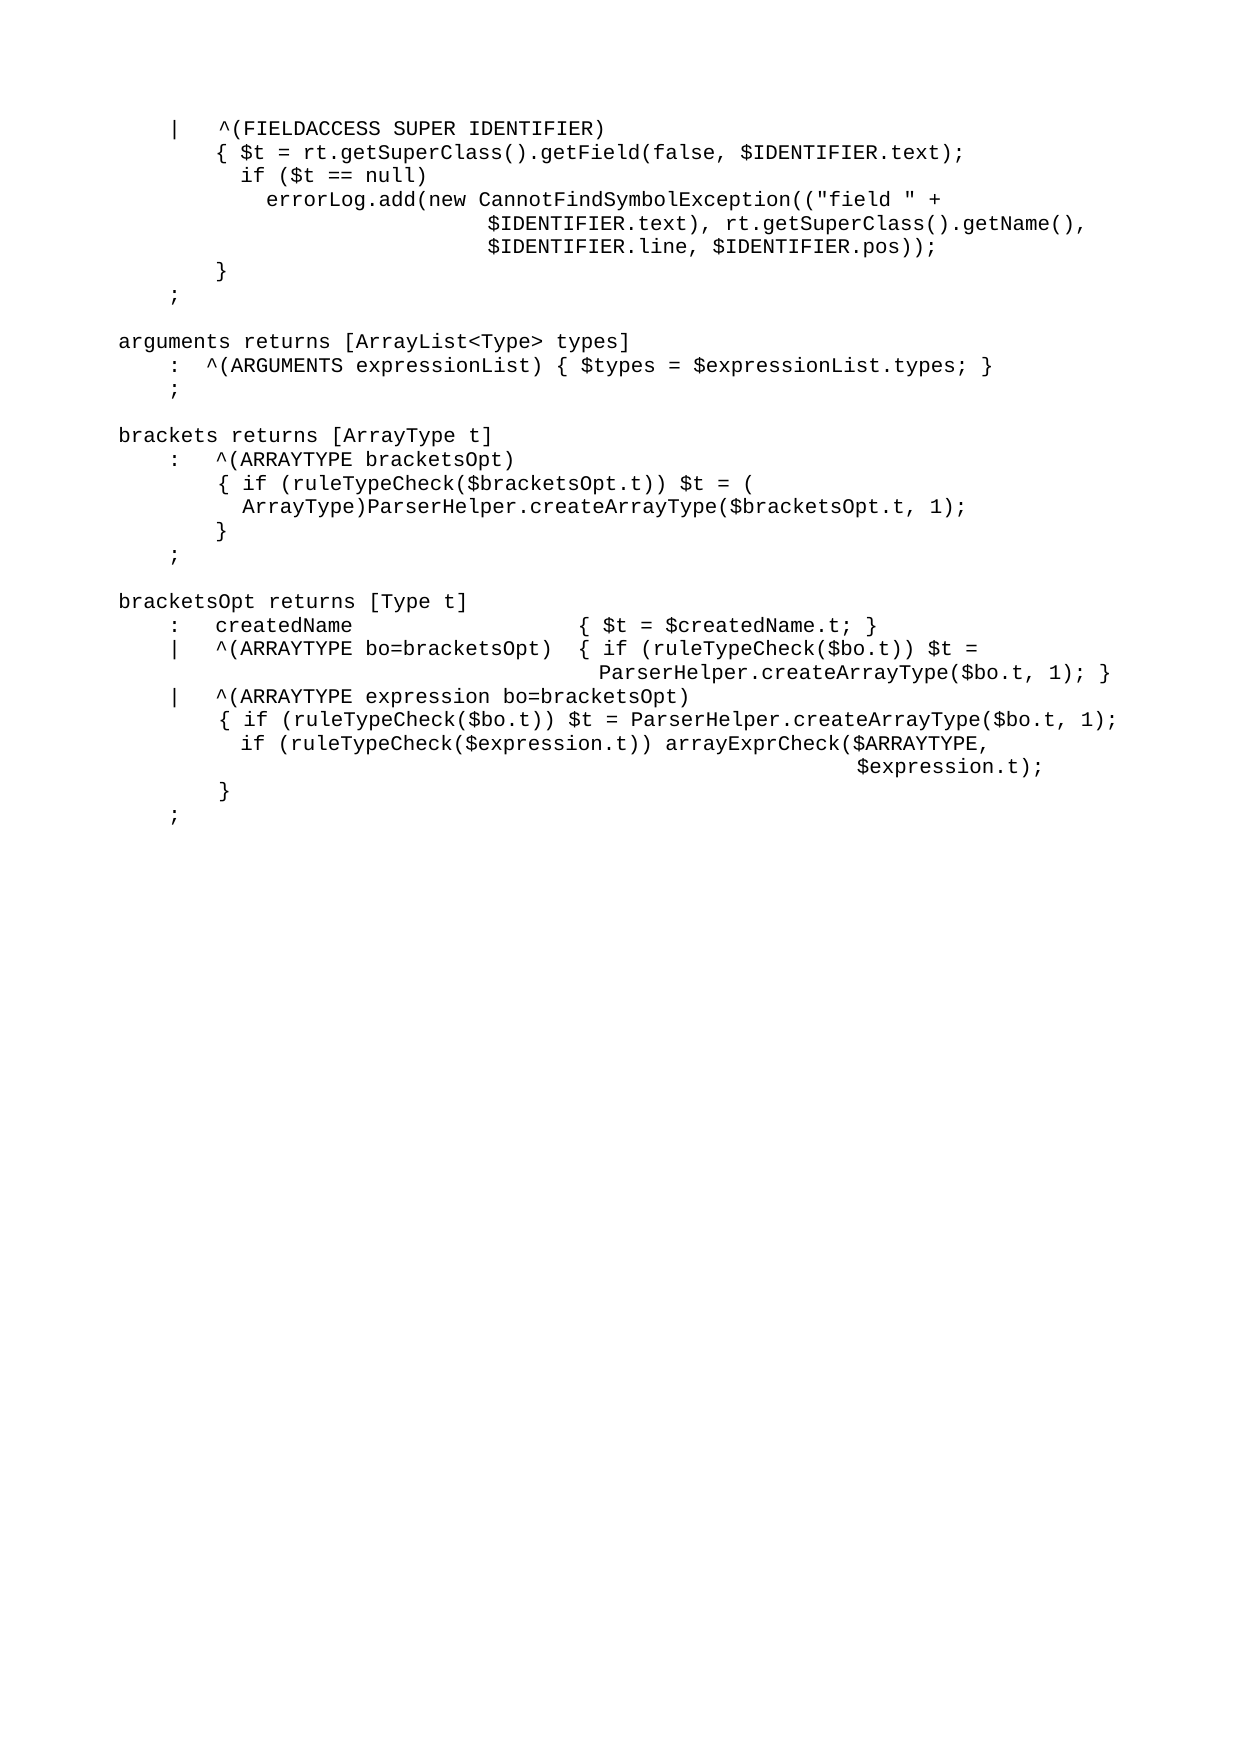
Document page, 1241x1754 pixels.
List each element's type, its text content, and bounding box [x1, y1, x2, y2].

text { if (ruleTypeCheck($bo.t)) $t = ParserHelper.createArrayType($bo.t, 1); [118, 709, 1123, 733]
text } [118, 260, 1123, 284]
text arguments returns [ArrayList<Type> types] [118, 331, 1123, 354]
text ; [118, 378, 1123, 402]
text bracketsOpt returns [Type t] [118, 591, 1123, 615]
text : ^(ARRAYTYPE bracketsOpt) [118, 449, 1123, 473]
text : ^(ARGUMENTS expressionList) { $types = $expressionList.types; } [118, 354, 1123, 378]
text brackets returns [ArrayType t] [118, 426, 1123, 449]
text | ^(FIELDACCESS SUPER IDENTIFIER) [118, 118, 1123, 142]
text } [118, 780, 1123, 804]
text ; [118, 804, 1123, 827]
text { if (ruleTypeCheck($bracketsOpt.t)) $t = ( ArrayType)ParserHelper.createArrayType($bracketsOpt.t, 1); [118, 473, 1123, 520]
text | ^(ARRAYTYPE bo=bracketsOpt) { if (ruleTypeCheck($bo.t)) $t = ParserHelper.createArrayType($bo.t, 1); } [118, 638, 1123, 686]
text errorLog.add(new CannotFindSymbolException(("field " + $IDENTIFIER.text), rt.getSuperClass().getName(), $IDENTIFIER.line, $IDENTIFIER.pos)); [118, 189, 1123, 260]
text { $t = rt.getSuperClass().getField(false, $IDENTIFIER.text); [118, 142, 1123, 165]
text | ^(ARRAYTYPE expression bo=bracketsOpt) [118, 686, 1123, 709]
text if ($t == null) [118, 165, 1123, 189]
text ; [118, 544, 1123, 567]
text } [118, 520, 1123, 544]
text if (ruleTypeCheck($expression.t)) arrayExprCheck($ARRAYTYPE, $expression.t); [118, 733, 1123, 780]
text : createdName { $t = $createdName.t; } [118, 615, 1123, 638]
text ; [118, 284, 1123, 307]
